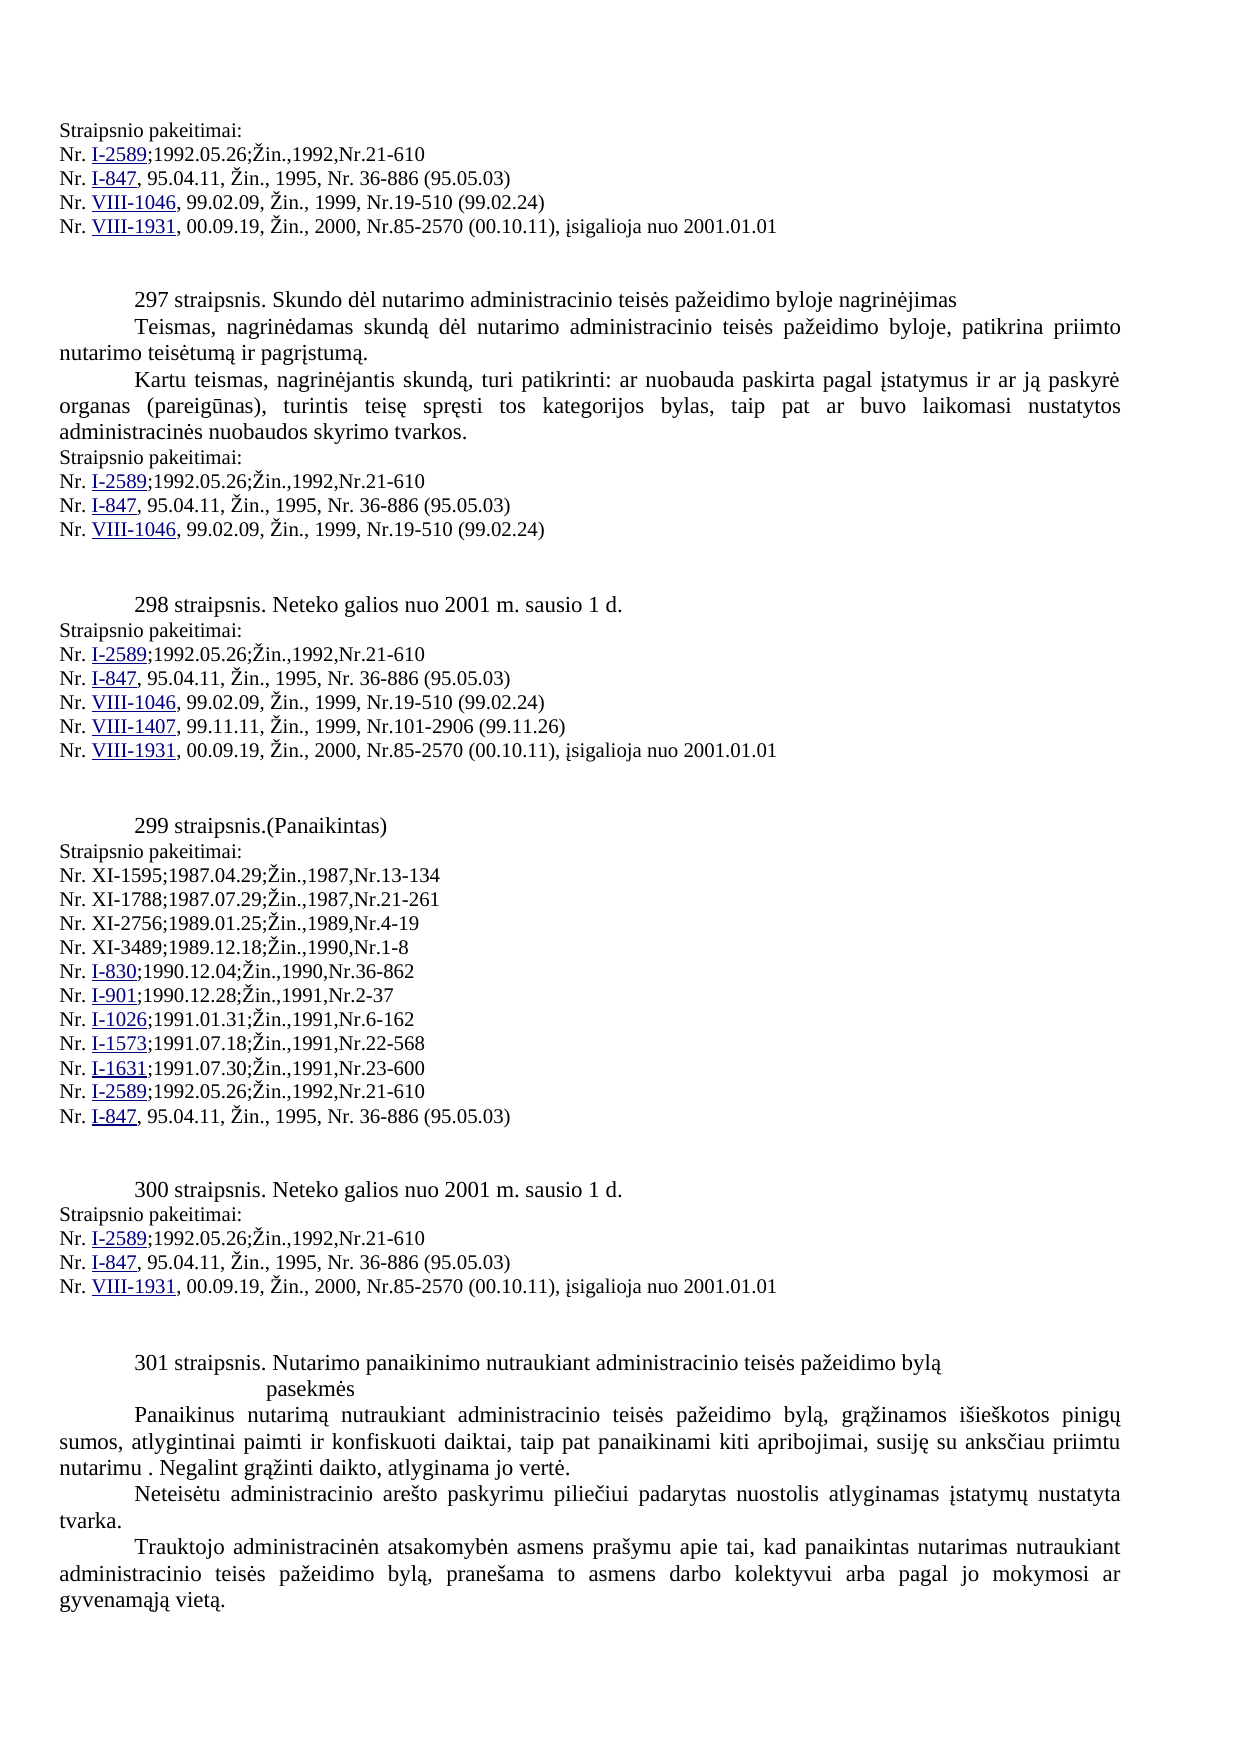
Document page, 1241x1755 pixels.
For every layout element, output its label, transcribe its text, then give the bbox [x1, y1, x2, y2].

text pasekmės [59, 1375, 1122, 1401]
text Nr. I-2589;1992.05.26;Žin.,1992,Nr.21-610 [59, 1079, 1122, 1103]
text Nr. VIII-1046, 99.02.09, Žin., 1999, Nr.19-510 (99.02.24) [59, 517, 1122, 541]
text Nr. VIII-1046, 99.02.09, Žin., 1999, Nr.19-510 (99.02.24) [59, 190, 1122, 214]
text Trauktojo administracinėn atsakomybėn asmens prašymu apie tai, kad panaikintas nutarimas nutraukiant administracinio teisės pažeidimo bylą, pranešama to asmens darbo kolektyvui arba pagal jo mokymosi ar gyvenamąją vietą. [59, 1533, 1122, 1612]
text Neteisėtu administracinio arešto paskyrimu piliečiui padarytas nuostolis atlyginamas įstatymų nustatyta tvarka. [59, 1481, 1122, 1533]
text 299 straipsnis.(Panaikintas) [59, 812, 1122, 839]
text Nr. I-847, 95.04.11, Žin., 1995, Nr. 36-886 (95.05.03) [59, 493, 1122, 517]
text Nr. I-1026;1991.01.31;Žin.,1991,Nr.6-162 [59, 1007, 1122, 1031]
text Nr. I-830;1990.12.04;Žin.,1990,Nr.36-862 [59, 959, 1122, 983]
text Nr. I-847, 95.04.11, Žin., 1995, Nr. 36-886 (95.05.03) [59, 1103, 1122, 1128]
text Straipsnio pakeitimai: [59, 118, 1122, 142]
text Straipsnio pakeitimai: [59, 445, 1122, 469]
text Nr. I-2589;1992.05.26;Žin.,1992,Nr.21-610 [59, 642, 1122, 666]
text Nr. XI-3489;1989.12.18;Žin.,1990,Nr.1-8 [59, 935, 1122, 959]
text Nr. I-2589;1992.05.26;Žin.,1992,Nr.21-610 [59, 142, 1122, 166]
text Nr. VIII-1931, 00.09.19, Žin., 2000, Nr.85-2570 (00.10.11), įsigalioja nuo 2001.01.01 [59, 738, 1122, 762]
text Straipsnio pakeitimai: [59, 839, 1122, 863]
text Straipsnio pakeitimai: [59, 618, 1122, 642]
text Nr. XI-1788;1987.07.29;Žin.,1987,Nr.21-261 [59, 887, 1122, 911]
text Nr. I-1573;1991.07.18;Žin.,1991,Nr.22-568 [59, 1031, 1122, 1055]
text 298 straipsnis. Neteko galios nuo 2001 m. sausio 1 d. [59, 591, 1122, 618]
text Nr. VIII-1407, 99.11.11, Žin., 1999, Nr.101-2906 (99.11.26) [59, 714, 1122, 738]
text Nr. I-901;1990.12.28;Žin.,1991,Nr.2-37 [59, 983, 1122, 1007]
text 301 straipsnis. Nutarimo panaikinimo nutraukiant administracinio teisės pažeidimo bylą [59, 1349, 1122, 1375]
text Nr. I-847, 95.04.11, Žin., 1995, Nr. 36-886 (95.05.03) [59, 166, 1122, 190]
text Nr. VIII-1931, 00.09.19, Žin., 2000, Nr.85-2570 (00.10.11), įsigalioja nuo 2001.01.01 [59, 214, 1122, 238]
text 300 straipsnis. Neteko galios nuo 2001 m. sausio 1 d. [59, 1176, 1122, 1202]
text Kartu teismas, nagrinėjantis skundą, turi patikrinti: ar nuobauda paskirta pagal įstatymus ir ar ją paskyrė organas (pareigūnas), turintis teisę spręsti tos kategorijos bylas, taip pat ar buvo laikomasi nustatytos administracinės nuobaudos skyrimo tvarkos. [59, 366, 1122, 445]
text Nr. I-2589;1992.05.26;Žin.,1992,Nr.21-610 [59, 469, 1122, 493]
text Nr. I-847, 95.04.11, Žin., 1995, Nr. 36-886 (95.05.03) [59, 1250, 1122, 1274]
text Nr. I-847, 95.04.11, Žin., 1995, Nr. 36-886 (95.05.03) [59, 666, 1122, 690]
text Nr. I-2589;1992.05.26;Žin.,1992,Nr.21-610 [59, 1226, 1122, 1250]
text Nr. XI-2756;1989.01.25;Žin.,1989,Nr.4-19 [59, 911, 1122, 935]
text Straipsnio pakeitimai: [59, 1202, 1122, 1226]
text Panaikinus nutarimą nutraukiant administracinio teisės pažeidimo bylą, grąžinamos išieškotos pinigų sumos, atlygintinai paimti ir konfiskuoti daiktai, taip pat panaikinami kiti apribojimai, susiję su anksčiau priimtu nutarimu . Negalint grąžinti daikto, atlyginama jo vertė. [59, 1401, 1122, 1481]
text Nr. VIII-1046, 99.02.09, Žin., 1999, Nr.19-510 (99.02.24) [59, 690, 1122, 714]
text Nr. VIII-1931, 00.09.19, Žin., 2000, Nr.85-2570 (00.10.11), įsigalioja nuo 2001.01.01 [59, 1274, 1122, 1298]
text Nr. XI-1595;1987.04.29;Žin.,1987,Nr.13-134 [59, 863, 1122, 887]
text Teismas, nagrinėdamas skundą dėl nutarimo administracinio teisės pažeidimo byloje, patikrina priimto nutarimo teisėtumą ir pagrįstumą. [59, 313, 1122, 366]
text Nr. I-1631;1991.07.30;Žin.,1991,Nr.23-600 [59, 1055, 1122, 1079]
text 297 straipsnis. Skundo dėl nutarimo administracinio teisės pažeidimo byloje nagrinėjimas [134, 287, 1122, 313]
